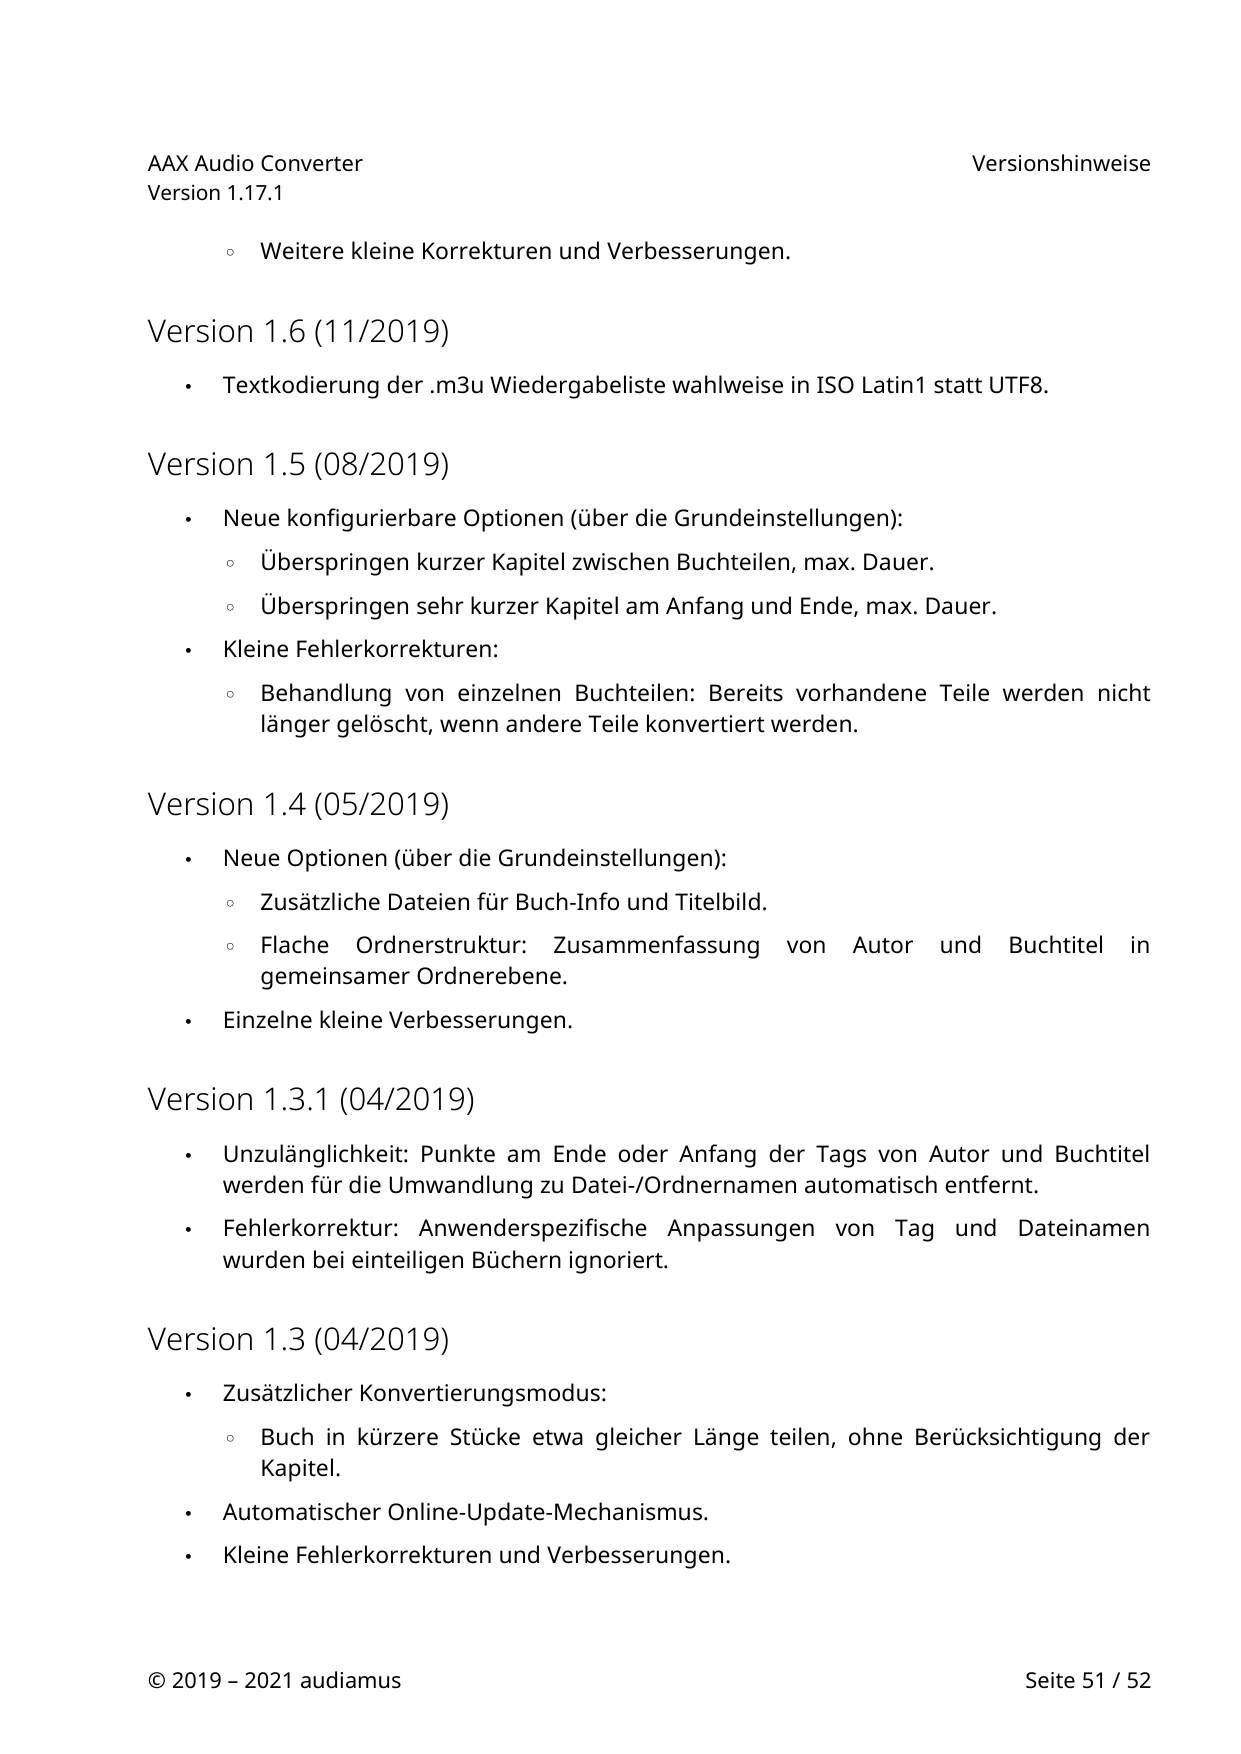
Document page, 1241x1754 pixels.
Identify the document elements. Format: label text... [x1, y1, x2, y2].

list Kleine Fehlerkorrekturen: [185, 633, 1152, 664]
list Behandlung von einzelnen Buchteilen: Bereits vorhandene Teile werden nicht länger gelöscht, wenn andere Teile konvertiert werden. [223, 677, 1152, 739]
list Überspringen kurzer Kapitel zwischen Buchteilen, max. Dauer. [223, 546, 1152, 577]
list Textkodierung der .m3u Wiedergabeliste wahlweise in ISO Latin1 statt UTF8. [185, 369, 1152, 400]
list Unzulänglichkeit: Punkte am Ende oder Anfang der Tags von Autor und Buchtitel werden für die Umwandlung zu Datei-/Ordnernamen automatisch entfernt. [185, 1137, 1152, 1200]
list Neue Optionen (über die Grundeinstellungen): [185, 842, 1152, 873]
list Fehlerkorrektur: Anwenderspezifische Anpassungen von Tag und Dateinamen wurden bei einteiligen Büchern ignoriert. [185, 1212, 1152, 1275]
subtitle Version 1.5 (08/2019) [148, 442, 1152, 485]
list Automatischer Online-Update-Mechanismus. [185, 1496, 1152, 1527]
subtitle Version 1.3.1 (04/2019) [148, 1077, 1152, 1120]
list Weitere kleine Korrekturen und Verbesserungen. [223, 235, 1152, 267]
list Zusätzlicher Konvertierungsmodus: [185, 1377, 1152, 1408]
list Kleine Fehlerkorrekturen und Verbesserungen. [185, 1539, 1152, 1571]
list Einzelne kleine Verbesserungen. [185, 1004, 1152, 1035]
list Zusätzliche Dateien für Buch-Info und Titelbild. [223, 885, 1152, 917]
list Flache Ordnerstruktur: Zusammenfassung von Autor und Buchtitel in gemeinsamer Ordnerebene. [223, 929, 1152, 992]
subtitle Version 1.3 (04/2019) [148, 1317, 1152, 1359]
list Überspringen sehr kurzer Kapitel am Anfang und Ende, max. Dauer. [223, 590, 1152, 621]
list Buch in kürzere Stücke etwa gleicher Länge teilen, ohne Berücksichtigung der Kapitel. [223, 1421, 1152, 1483]
subtitle Version 1.4 (05/2019) [148, 781, 1152, 824]
list Neue konfigurierbare Optionen (über die Grundeinstellungen): [185, 502, 1152, 534]
subtitle Version 1.6 (11/2019) [148, 308, 1152, 351]
